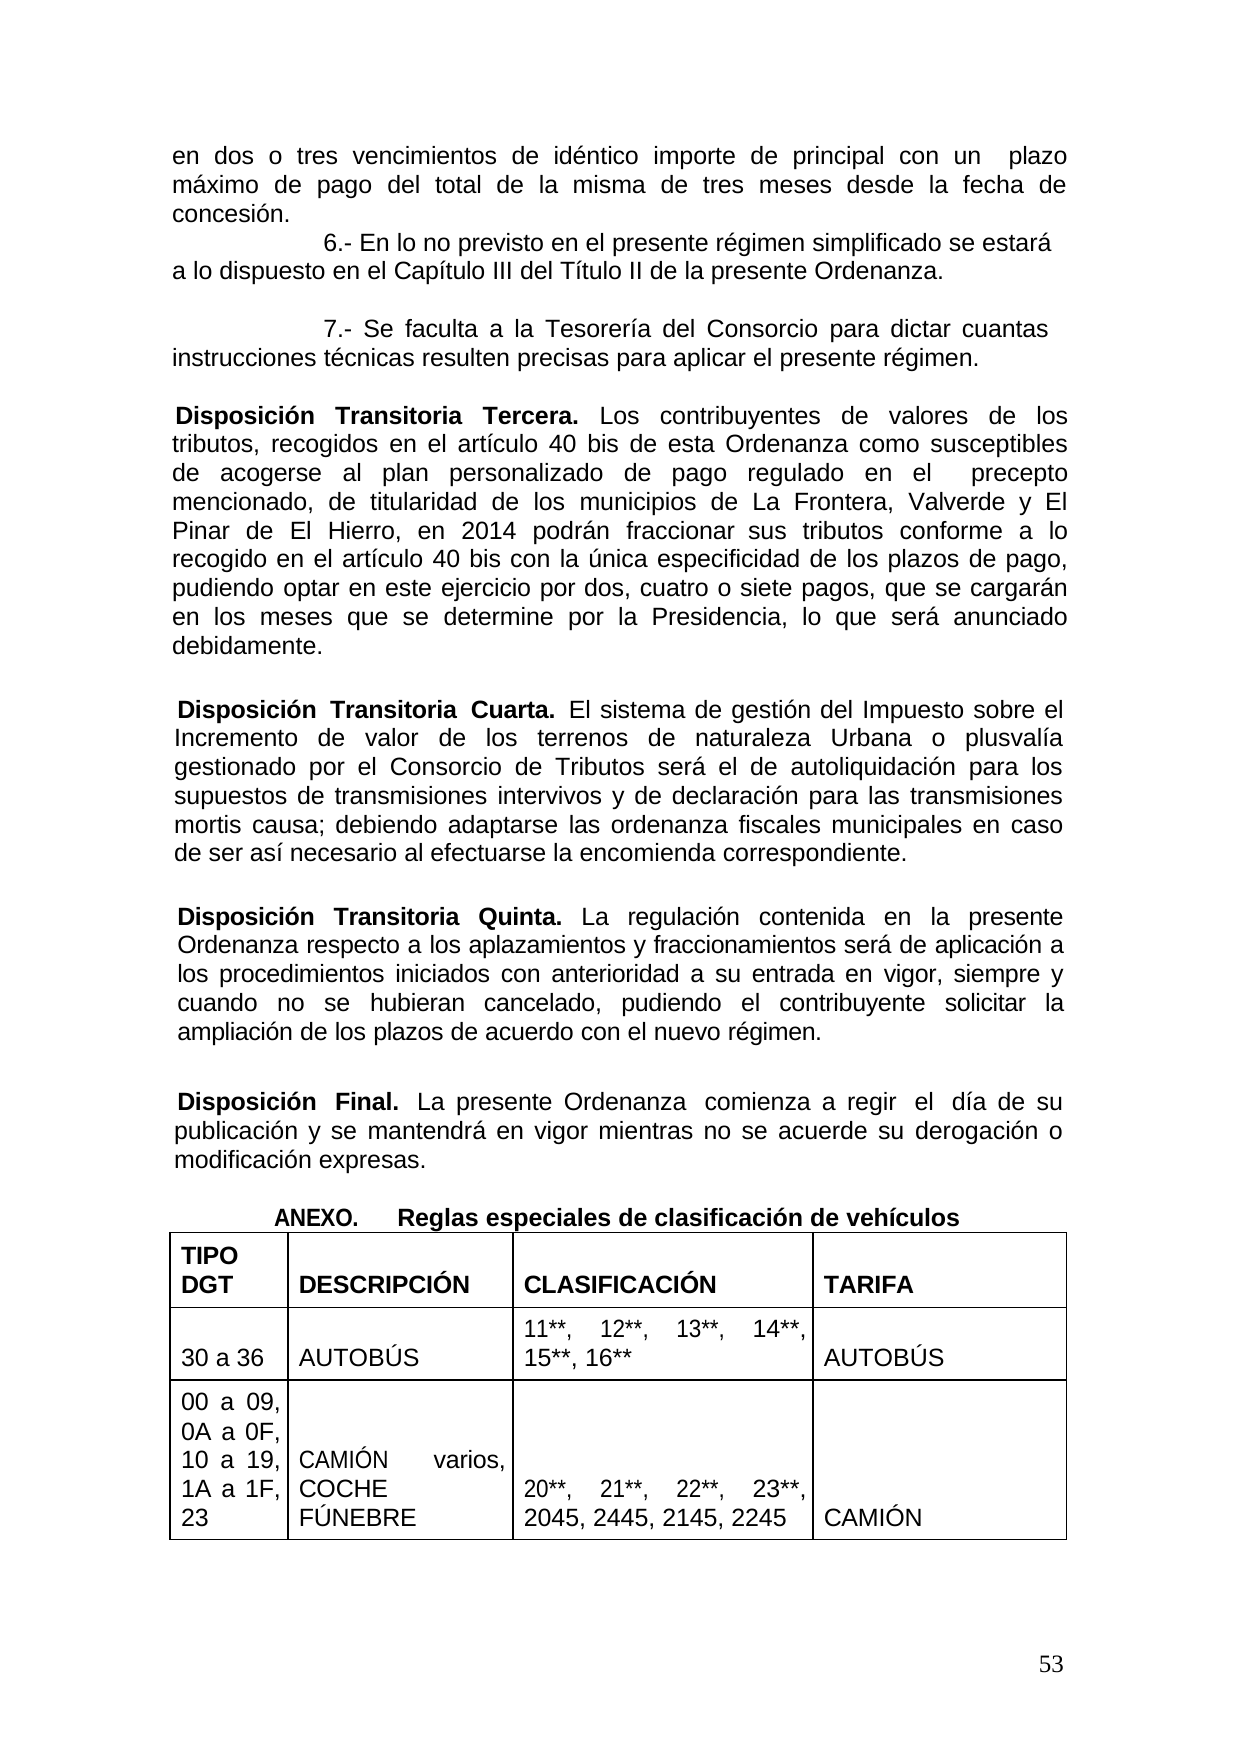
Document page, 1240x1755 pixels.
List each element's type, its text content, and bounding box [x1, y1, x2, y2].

table_cell 20**, 21**, 22**, 23**, [514, 1381, 812, 1503]
table_cell COCHE [289, 1474, 512, 1503]
table_header TARIFA [814, 1233, 1066, 1306]
table_cell AUTOBÚS [289, 1308, 512, 1379]
table_cell 1A a 1F, [171, 1474, 287, 1503]
table_cell 2045, 2445, 2145, 2245 [514, 1503, 812, 1539]
subtitle ANEXO. Reglas especiales de clasificación de vehículos [274, 1203, 1079, 1232]
table_cell 10 a 19, [171, 1445, 287, 1474]
table_cell 30 a 36 [171, 1308, 287, 1379]
table_cell 23 [171, 1503, 287, 1539]
table_cell 00 a 09, [171, 1381, 287, 1416]
table_cell CAMIÓN [814, 1381, 1066, 1539]
table_cell 0A a 0F, [171, 1416, 287, 1445]
text Disposición Final. La presente Ordenanza comienza a regir el día de su publicación y se mantendrá en vigor mientras no se acuerde su derogación o modificación expresas. [174, 1087, 1063, 1174]
table_header CLASIFICACIÓN [514, 1233, 812, 1306]
table_header DESCRIPCIÓN [289, 1233, 512, 1306]
table_cell AUTOBÚS [814, 1308, 1066, 1379]
table_header TIPO DGT [171, 1233, 287, 1306]
text Disposición Transitoria Cuarta. El sistema de gestión del Impuesto sobre el Incremento de valor de los terrenos de naturaleza Urbana o plusvalía gestionado por el Consorcio de Tributos será el de autoliquidación para los supuestos de transmisiones intervivos y de declaración para las transmisiones mortis causa; debiendo adaptarse las ordenanza fiscales municipales en caso de ser así necesario al efectuarse la encomienda correspondiente. [174, 695, 1063, 867]
text 7.- Se faculta a la Tesorería del Consorcio para dictar cuantas instrucciones técnicas resulten precisas para aplicar el presente régimen. [172, 314, 1057, 371]
text Disposición Transitoria Tercera. Los contribuyentes de valores de los tributos, recogidos en el artículo 40 bis de esta Ordenanza como susceptibles de acogerse al plan personalizado de pago regulado en el precepto mencionado, de titularidad de los municipios de La Frontera, Valverde y El Pinar de El Hierro, en 2014 podrán fraccionar sus tributos conforme a lo recogido en el artículo 40 bis con la única especificidad de los plazos de pago, pudiendo optar en este ejercicio por dos, cuatro o siete pagos, que se cargarán en los meses que se determine por la Presidencia, lo que será anunciado debidamente. [172, 401, 1068, 659]
text Disposición Transitoria Quinta. La regulación contenida en la presente Ordenanza respecto a los aplazamientos y fraccionamientos será de aplicación a los procedimientos iniciados con anterioridad a su entrada en vigor, siempre y cuando no se hubieran cancelado, pudiendo el contribuyente solicitar la ampliación de los plazos de acuerdo con el nuevo régimen. [177, 901, 1064, 1045]
table_cell 11**, 12**, 13**, 14**, 15**, 16** [514, 1308, 812, 1379]
text en dos o tres vencimientos de idéntico importe de principal con un plazo máximo de pago del total de la misma de tres meses desde la fecha de concesión. [172, 141, 1068, 227]
text 6.- En lo no previsto en el presente régimen simplificado se estará a lo dispuesto en el Capítulo III del Título II de la presente Ordenanza. [172, 227, 1057, 285]
table_cell CAMIÓN varios, [289, 1381, 512, 1474]
table_cell FÚNEBRE [289, 1503, 512, 1539]
